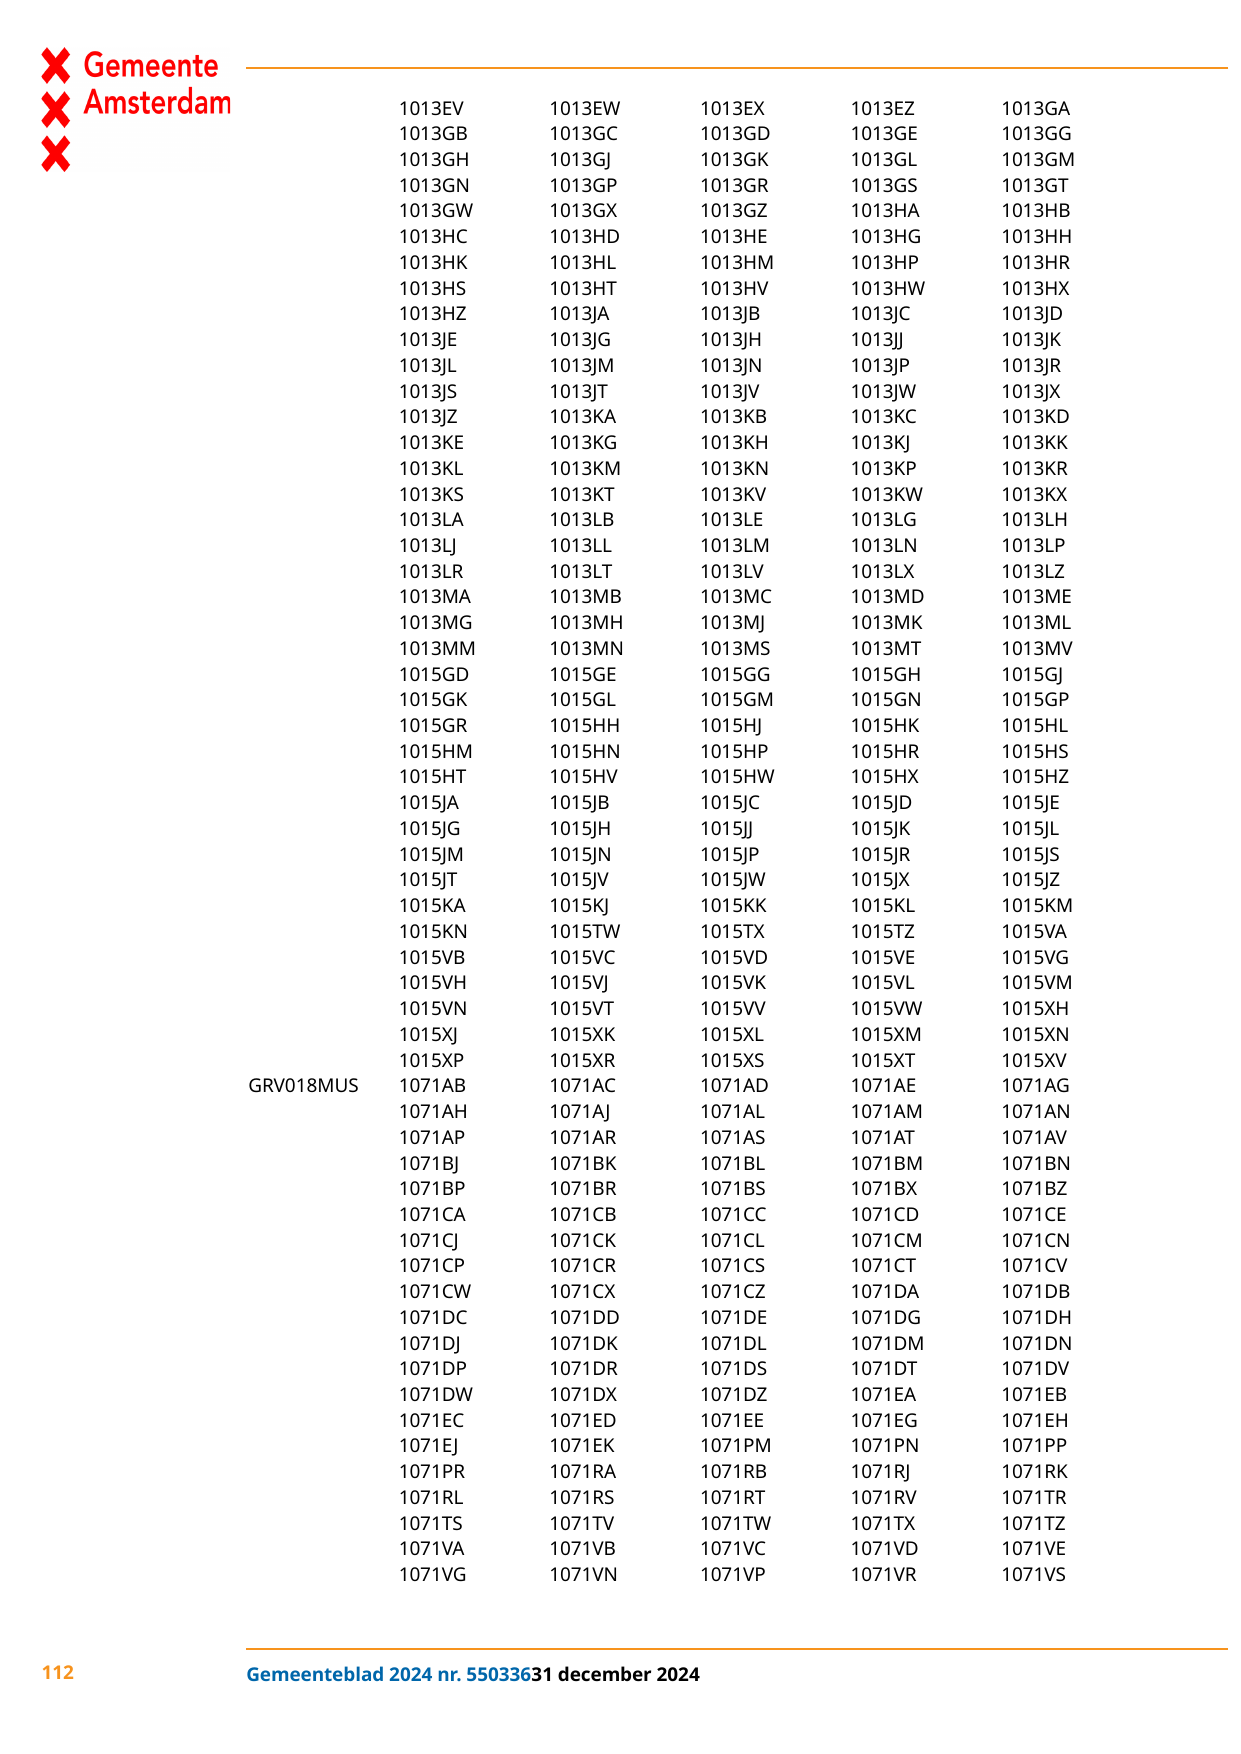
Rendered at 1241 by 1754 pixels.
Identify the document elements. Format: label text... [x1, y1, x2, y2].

table_cell 1071EG [850, 1407, 1001, 1433]
table_cell 1013MM [399, 635, 549, 661]
table_cell 1071AB [399, 1073, 549, 1098]
table_cell 1071VG [399, 1561, 549, 1587]
table_cell [248, 995, 398, 1021]
table_cell 1015JT [399, 867, 549, 892]
table_cell 1013KG [549, 429, 700, 455]
table_cell 1013LX [850, 558, 1001, 584]
table_cell 1013HE [700, 224, 850, 249]
table_cell 1015JA [399, 790, 549, 815]
table_cell 1013KA [549, 404, 700, 429]
table_cell 1071EB [1001, 1381, 1152, 1407]
table_cell 1013JB [700, 301, 850, 326]
table_cell 1013JX [1001, 378, 1152, 403]
table_cell 1013KC [850, 404, 1001, 429]
table_cell 1015JE [1001, 790, 1152, 815]
table_cell 1071RS [549, 1484, 700, 1510]
table_cell 1013JD [1001, 301, 1152, 326]
table_cell 1013EZ [850, 95, 1001, 121]
table_cell 1071VN [549, 1561, 700, 1587]
table_cell 1013MN [549, 635, 700, 661]
table_cell 1071VB [549, 1536, 700, 1561]
table_cell 1013JK [1001, 326, 1152, 352]
table_cell 1071TX [850, 1510, 1001, 1536]
table_cell 1013KS [399, 481, 549, 506]
table_cell 1071PR [399, 1459, 549, 1484]
table_cell 1071DP [399, 1356, 549, 1381]
table_cell 1015JB [549, 790, 700, 815]
table_cell 1071TW [700, 1510, 850, 1536]
table_cell 1015VD [700, 944, 850, 969]
table_cell 1071RJ [850, 1459, 1001, 1484]
table_cell 1015VM [1001, 970, 1152, 995]
table_cell 1015VB [399, 944, 549, 969]
table_cell 1071DV [1001, 1356, 1152, 1381]
table_cell 1015GR [399, 712, 549, 738]
table_cell 1013MT [850, 635, 1001, 661]
table_cell 1015XR [549, 1047, 700, 1072]
table_cell 1015HR [850, 738, 1001, 764]
table_cell 1015VH [399, 970, 549, 995]
table_cell 1013GZ [700, 198, 850, 223]
table_cell [248, 841, 398, 867]
table_cell 1013LP [1001, 532, 1152, 558]
table_cell 1071BJ [399, 1150, 549, 1175]
table_cell 1013GT [1001, 172, 1152, 198]
table_cell 1013GC [549, 121, 700, 146]
table_cell 1013EV [399, 95, 549, 121]
table_cell 1013MJ [700, 609, 850, 635]
table_cell 1071RT [700, 1484, 850, 1510]
table_cell [248, 1021, 398, 1047]
table_cell 1071AG [1001, 1073, 1152, 1098]
table_cell 1071AL [700, 1098, 850, 1124]
table_cell 1013JA [549, 301, 700, 326]
table_cell 1013KM [549, 455, 700, 481]
table_cell 1071CK [549, 1227, 700, 1253]
table_cell 1015GL [549, 687, 700, 712]
table_cell 1013JL [399, 352, 549, 378]
table_cell 1013LB [549, 506, 700, 532]
table_cell 1071DC [399, 1304, 549, 1330]
table_cell 1013KB [700, 404, 850, 429]
table_cell 1071BR [549, 1175, 700, 1201]
table_cell 1013LH [1001, 506, 1152, 532]
table_cell 1071CT [850, 1253, 1001, 1278]
table_cell 1015JX [850, 867, 1001, 892]
table_cell 1013HP [850, 249, 1001, 275]
table_cell 1071TV [549, 1510, 700, 1536]
table_cell 1071AJ [549, 1098, 700, 1124]
table_cell 1071PP [1001, 1433, 1152, 1458]
table_cell 1071DS [700, 1356, 850, 1381]
table_cell 1071BL [700, 1150, 850, 1175]
table_cell 1013MB [549, 584, 700, 609]
table_cell 1015GP [1001, 687, 1152, 712]
table_cell 1071VP [700, 1561, 850, 1587]
table_cell 1015GK [399, 687, 549, 712]
table_cell [248, 584, 398, 609]
table_cell 1013MC [700, 584, 850, 609]
table_cell 1071AP [399, 1124, 549, 1150]
table_cell 1071TS [399, 1510, 549, 1536]
table_cell 1013GH [399, 146, 549, 172]
table_cell 1015KM [1001, 893, 1152, 918]
table_cell 1015HH [549, 712, 700, 738]
table_cell 1013HH [1001, 224, 1152, 249]
table_cell 1013GE [850, 121, 1001, 146]
table_cell 1013LG [850, 506, 1001, 532]
table_cell 1013KV [700, 481, 850, 506]
table_cell 1015KN [399, 918, 549, 944]
table_cell [248, 326, 398, 352]
table_cell 1015JC [700, 790, 850, 815]
table_cell 1013KL [399, 455, 549, 481]
table_cell 1013HW [850, 275, 1001, 301]
table_cell 1015GG [700, 661, 850, 687]
table_cell 1015HM [399, 738, 549, 764]
table_cell 1071DR [549, 1356, 700, 1381]
table_cell 1071PM [700, 1433, 850, 1458]
table_cell 1071DA [850, 1278, 1001, 1304]
table_cell [248, 146, 398, 172]
table_cell 1015XK [549, 1021, 700, 1047]
table_cell 1013JW [850, 378, 1001, 403]
table_cell 1013HT [549, 275, 700, 301]
table_cell 1071AT [850, 1124, 1001, 1150]
table_cell 1015JS [1001, 841, 1152, 867]
table_cell 1071VE [1001, 1536, 1152, 1561]
table_cell 1071CA [399, 1201, 549, 1227]
table_cell 1013GK [700, 146, 850, 172]
table_cell 1015VE [850, 944, 1001, 969]
table_cell 1013JT [549, 378, 700, 403]
table_cell 1071DZ [700, 1381, 850, 1407]
table_cell 1013HZ [399, 301, 549, 326]
table_cell 1071DK [549, 1330, 700, 1356]
table_cell 1013GR [700, 172, 850, 198]
table_cell 1015VT [549, 995, 700, 1021]
table_cell 1071CE [1001, 1201, 1152, 1227]
table_cell 1013ML [1001, 609, 1152, 635]
table_cell [248, 1484, 398, 1510]
table_cell 1071BN [1001, 1150, 1152, 1175]
table_cell 1071EH [1001, 1407, 1152, 1433]
table_cell 1071VR [850, 1561, 1001, 1587]
table_cell 1015GH [850, 661, 1001, 687]
table_cell 1015VL [850, 970, 1001, 995]
table_cell 1015TZ [850, 918, 1001, 944]
table_cell 1015GN [850, 687, 1001, 712]
table_cell 1015VK [700, 970, 850, 995]
table_cell 1015JW [700, 867, 850, 892]
table_cell 1013KX [1001, 481, 1152, 506]
table_cell 1015KA [399, 893, 549, 918]
table_cell 1071CD [850, 1201, 1001, 1227]
table_cell 1013HV [700, 275, 850, 301]
table_cell 1071CP [399, 1253, 549, 1278]
table_cell 1013MH [549, 609, 700, 635]
table_cell 1015TW [549, 918, 700, 944]
table_cell [248, 1124, 398, 1150]
table_cell 1013LM [700, 532, 850, 558]
table_cell 1071RK [1001, 1459, 1152, 1484]
table_cell 1013KE [399, 429, 549, 455]
table_cell 1013GP [549, 172, 700, 198]
table_cell [248, 1356, 398, 1381]
table_cell 1015VG [1001, 944, 1152, 969]
table_cell 1013HK [399, 249, 549, 275]
table_cell 1071VS [1001, 1561, 1152, 1587]
table_cell [248, 224, 398, 249]
table_cell 1013JH [700, 326, 850, 352]
table_cell 1015XP [399, 1047, 549, 1072]
table_cell 1015TX [700, 918, 850, 944]
table_cell 1071BX [850, 1175, 1001, 1201]
table_cell 1071CR [549, 1253, 700, 1278]
table_cell 1015VN [399, 995, 549, 1021]
table_cell 1013GM [1001, 146, 1152, 172]
table_cell 1071AE [850, 1073, 1001, 1098]
table_cell 1013JR [1001, 352, 1152, 378]
table_cell [248, 1381, 398, 1407]
table_cell 1015GM [700, 687, 850, 712]
table_cell 1013HX [1001, 275, 1152, 301]
table_cell 1071DW [399, 1381, 549, 1407]
table_cell 1071AD [700, 1073, 850, 1098]
table_cell 1071AN [1001, 1098, 1152, 1124]
table_cell 1015XS [700, 1047, 850, 1072]
table_cell 1015VW [850, 995, 1001, 1021]
table_cell [248, 712, 398, 738]
table_cell 1015HX [850, 764, 1001, 789]
table_cell 1013GW [399, 198, 549, 223]
table_cell 1015KL [850, 893, 1001, 918]
table_cell 1013LV [700, 558, 850, 584]
table_cell 1071CV [1001, 1253, 1152, 1278]
table_cell 1071EJ [399, 1433, 549, 1458]
table_cell [248, 1561, 398, 1587]
table_cell 1071EC [399, 1407, 549, 1433]
table_cell 1013LE [700, 506, 850, 532]
table_cell 1015KK [700, 893, 850, 918]
table_cell 1071AR [549, 1124, 700, 1150]
table_cell 1013KK [1001, 429, 1152, 455]
table_cell [248, 790, 398, 815]
table_cell [248, 198, 398, 223]
table_cell 1013JN [700, 352, 850, 378]
table_cell [248, 506, 398, 532]
table_cell [248, 275, 398, 301]
table_cell 1071AH [399, 1098, 549, 1124]
table_cell 1013LN [850, 532, 1001, 558]
table_cell [248, 1459, 398, 1484]
table_cell 1013KD [1001, 404, 1152, 429]
table_cell 1013GA [1001, 95, 1152, 121]
table_cell 1013HD [549, 224, 700, 249]
table_cell 1015GJ [1001, 661, 1152, 687]
table_cell 1071AC [549, 1073, 700, 1098]
table_cell 1071BP [399, 1175, 549, 1201]
table_cell [248, 404, 398, 429]
table_cell [248, 481, 398, 506]
picture [41, 47, 231, 172]
table_cell 1013ME [1001, 584, 1152, 609]
table_cell 1071CW [399, 1278, 549, 1304]
table_cell [248, 378, 398, 403]
table_cell 1013LA [399, 506, 549, 532]
table_cell 1015JG [399, 815, 549, 841]
table_cell 1013LR [399, 558, 549, 584]
table_cell 1013LT [549, 558, 700, 584]
table_cell 1013KW [850, 481, 1001, 506]
table_cell [248, 1304, 398, 1330]
table_cell 1013HR [1001, 249, 1152, 275]
table_cell 1013MD [850, 584, 1001, 609]
table_cell 1071CM [850, 1227, 1001, 1253]
table_cell [248, 1536, 398, 1561]
table_cell 1013MG [399, 609, 549, 635]
table_cell 1013KT [549, 481, 700, 506]
table_cell 1015JP [700, 841, 850, 867]
table_cell 1015XV [1001, 1047, 1152, 1072]
table_cell [248, 429, 398, 455]
table_cell 1071DX [549, 1381, 700, 1407]
table_cell 1013JC [850, 301, 1001, 326]
table_cell 1015HV [549, 764, 700, 789]
table_cell 1071BS [700, 1175, 850, 1201]
table_cell 1015HZ [1001, 764, 1152, 789]
table_cell [248, 1253, 398, 1278]
table_cell 1013HB [1001, 198, 1152, 223]
table_cell 1071CN [1001, 1227, 1152, 1253]
table_cell 1015VC [549, 944, 700, 969]
table_cell 1013LJ [399, 532, 549, 558]
table_cell 1013JM [549, 352, 700, 378]
table_cell 1071BM [850, 1150, 1001, 1175]
table_cell 1071DJ [399, 1330, 549, 1356]
table_cell [248, 661, 398, 687]
table_cell 1071CX [549, 1278, 700, 1304]
table_cell 1071DN [1001, 1330, 1152, 1356]
table_cell 1013KR [1001, 455, 1152, 481]
table_cell 1015HN [549, 738, 700, 764]
table_cell 1013GN [399, 172, 549, 198]
table_cell 1013HG [850, 224, 1001, 249]
table_cell [248, 95, 398, 121]
table_cell 1015HJ [700, 712, 850, 738]
table_cell 1015JN [549, 841, 700, 867]
table_cell 1013HC [399, 224, 549, 249]
table_cell 1015KJ [549, 893, 700, 918]
table_cell [248, 1407, 398, 1433]
table_cell 1071RB [700, 1459, 850, 1484]
table_cell [248, 1510, 398, 1536]
table_cell 1015JK [850, 815, 1001, 841]
table_cell 1071DM [850, 1330, 1001, 1356]
table_cell 1071EE [700, 1407, 850, 1433]
table_cell 1071BZ [1001, 1175, 1152, 1201]
table_cell 1013HA [850, 198, 1001, 223]
table_cell [248, 1201, 398, 1227]
table_cell [248, 558, 398, 584]
table_cell 1013JJ [850, 326, 1001, 352]
table_cell 1015XM [850, 1021, 1001, 1047]
table_cell [248, 738, 398, 764]
table_cell 1015GD [399, 661, 549, 687]
table_cell 1071RA [549, 1459, 700, 1484]
table_cell 1015XT [850, 1047, 1001, 1072]
table_cell 1071AS [700, 1124, 850, 1150]
table_cell 1015JD [850, 790, 1001, 815]
table_cell [248, 1175, 398, 1201]
table_cell 1013MS [700, 635, 850, 661]
table_cell 1015HW [700, 764, 850, 789]
table_cell 1015XJ [399, 1021, 549, 1047]
table_cell 1013KJ [850, 429, 1001, 455]
table_cell 1015JM [399, 841, 549, 867]
table_cell 1071VC [700, 1536, 850, 1561]
table_cell [248, 121, 398, 146]
table_cell [248, 893, 398, 918]
table_cell 1071DE [700, 1304, 850, 1330]
table_cell 1015JZ [1001, 867, 1152, 892]
table_cell 1071DD [549, 1304, 700, 1330]
table_cell 1013GB [399, 121, 549, 146]
table_cell 1013HS [399, 275, 549, 301]
table_cell [248, 918, 398, 944]
table_cell [248, 1330, 398, 1356]
table_cell 1015HT [399, 764, 549, 789]
table_cell [248, 455, 398, 481]
table_cell [248, 867, 398, 892]
table_cell [248, 249, 398, 275]
table_cell 1015JR [850, 841, 1001, 867]
table_cell 1013JS [399, 378, 549, 403]
table_cell 1013GD [700, 121, 850, 146]
table_cell 1071RL [399, 1484, 549, 1510]
table_cell 1013KP [850, 455, 1001, 481]
table_cell 1013HM [700, 249, 850, 275]
table_cell 1015JH [549, 815, 700, 841]
table_cell 1015XL [700, 1021, 850, 1047]
table_cell [248, 352, 398, 378]
table_cell 1071EA [850, 1381, 1001, 1407]
table_cell 1013GJ [549, 146, 700, 172]
table_cell [248, 944, 398, 969]
table_cell 1015HL [1001, 712, 1152, 738]
table_cell 1071TR [1001, 1484, 1152, 1510]
table_cell 1015HK [850, 712, 1001, 738]
table_cell [248, 635, 398, 661]
table_cell 1071CB [549, 1201, 700, 1227]
table_cell 1013LL [549, 532, 700, 558]
table_cell 1015VJ [549, 970, 700, 995]
table_cell 1013JZ [399, 404, 549, 429]
table_cell 1013MK [850, 609, 1001, 635]
table_cell [248, 172, 398, 198]
table_cell [248, 1047, 398, 1072]
table_cell 1013MA [399, 584, 549, 609]
table_cell 1015XN [1001, 1021, 1152, 1047]
table_cell 1071CZ [700, 1278, 850, 1304]
table_cell 1071DB [1001, 1278, 1152, 1304]
table_cell 1071DL [700, 1330, 850, 1356]
table_cell 1013JV [700, 378, 850, 403]
table_cell [248, 687, 398, 712]
table_cell 1071CS [700, 1253, 850, 1278]
table_cell 1071CC [700, 1201, 850, 1227]
table_cell 1013KH [700, 429, 850, 455]
table_cell [248, 301, 398, 326]
table_cell 1071DH [1001, 1304, 1152, 1330]
table_cell 1071BK [549, 1150, 700, 1175]
table_cell 1071DG [850, 1304, 1001, 1330]
table_cell 1071VD [850, 1536, 1001, 1561]
table_cell 1071EK [549, 1433, 700, 1458]
table_cell 1015HS [1001, 738, 1152, 764]
table_cell 1013GS [850, 172, 1001, 198]
table_cell 1013EW [549, 95, 700, 121]
table_cell 1015JV [549, 867, 700, 892]
table_cell [248, 1227, 398, 1253]
table_cell 1013GG [1001, 121, 1152, 146]
table_cell [248, 764, 398, 789]
table_cell 1013LZ [1001, 558, 1152, 584]
table_cell 1071CL [700, 1227, 850, 1253]
table_cell 1013MV [1001, 635, 1152, 661]
table_cell 1071ED [549, 1407, 700, 1433]
table_cell [248, 532, 398, 558]
table_cell 1071RV [850, 1484, 1001, 1510]
table_cell GRV018MUS [248, 1073, 398, 1098]
table_cell 1071AM [850, 1098, 1001, 1124]
table_cell 1013KN [700, 455, 850, 481]
table_cell 1071AV [1001, 1124, 1152, 1150]
table_cell 1013JG [549, 326, 700, 352]
table_cell [248, 815, 398, 841]
table_cell 1071VA [399, 1536, 549, 1561]
table_cell 1013GL [850, 146, 1001, 172]
table_cell 1013EX [700, 95, 850, 121]
table_cell 1013GX [549, 198, 700, 223]
table_cell 1013JP [850, 352, 1001, 378]
table_cell [248, 1433, 398, 1458]
table_cell 1015JL [1001, 815, 1152, 841]
table_cell 1015VA [1001, 918, 1152, 944]
table_cell 1071PN [850, 1433, 1001, 1458]
table_cell 1015XH [1001, 995, 1152, 1021]
table_cell 1015GE [549, 661, 700, 687]
table_cell [248, 1150, 398, 1175]
table_cell [248, 1278, 398, 1304]
table_cell 1071TZ [1001, 1510, 1152, 1536]
table_cell 1013HL [549, 249, 700, 275]
table_cell [248, 1098, 398, 1124]
table_cell 1015HP [700, 738, 850, 764]
table_cell 1013JE [399, 326, 549, 352]
table_cell 1071DT [850, 1356, 1001, 1381]
table_cell 1015JJ [700, 815, 850, 841]
table_cell 1071CJ [399, 1227, 549, 1253]
table_cell [248, 609, 398, 635]
table_cell [248, 970, 398, 995]
table_cell 1015VV [700, 995, 850, 1021]
